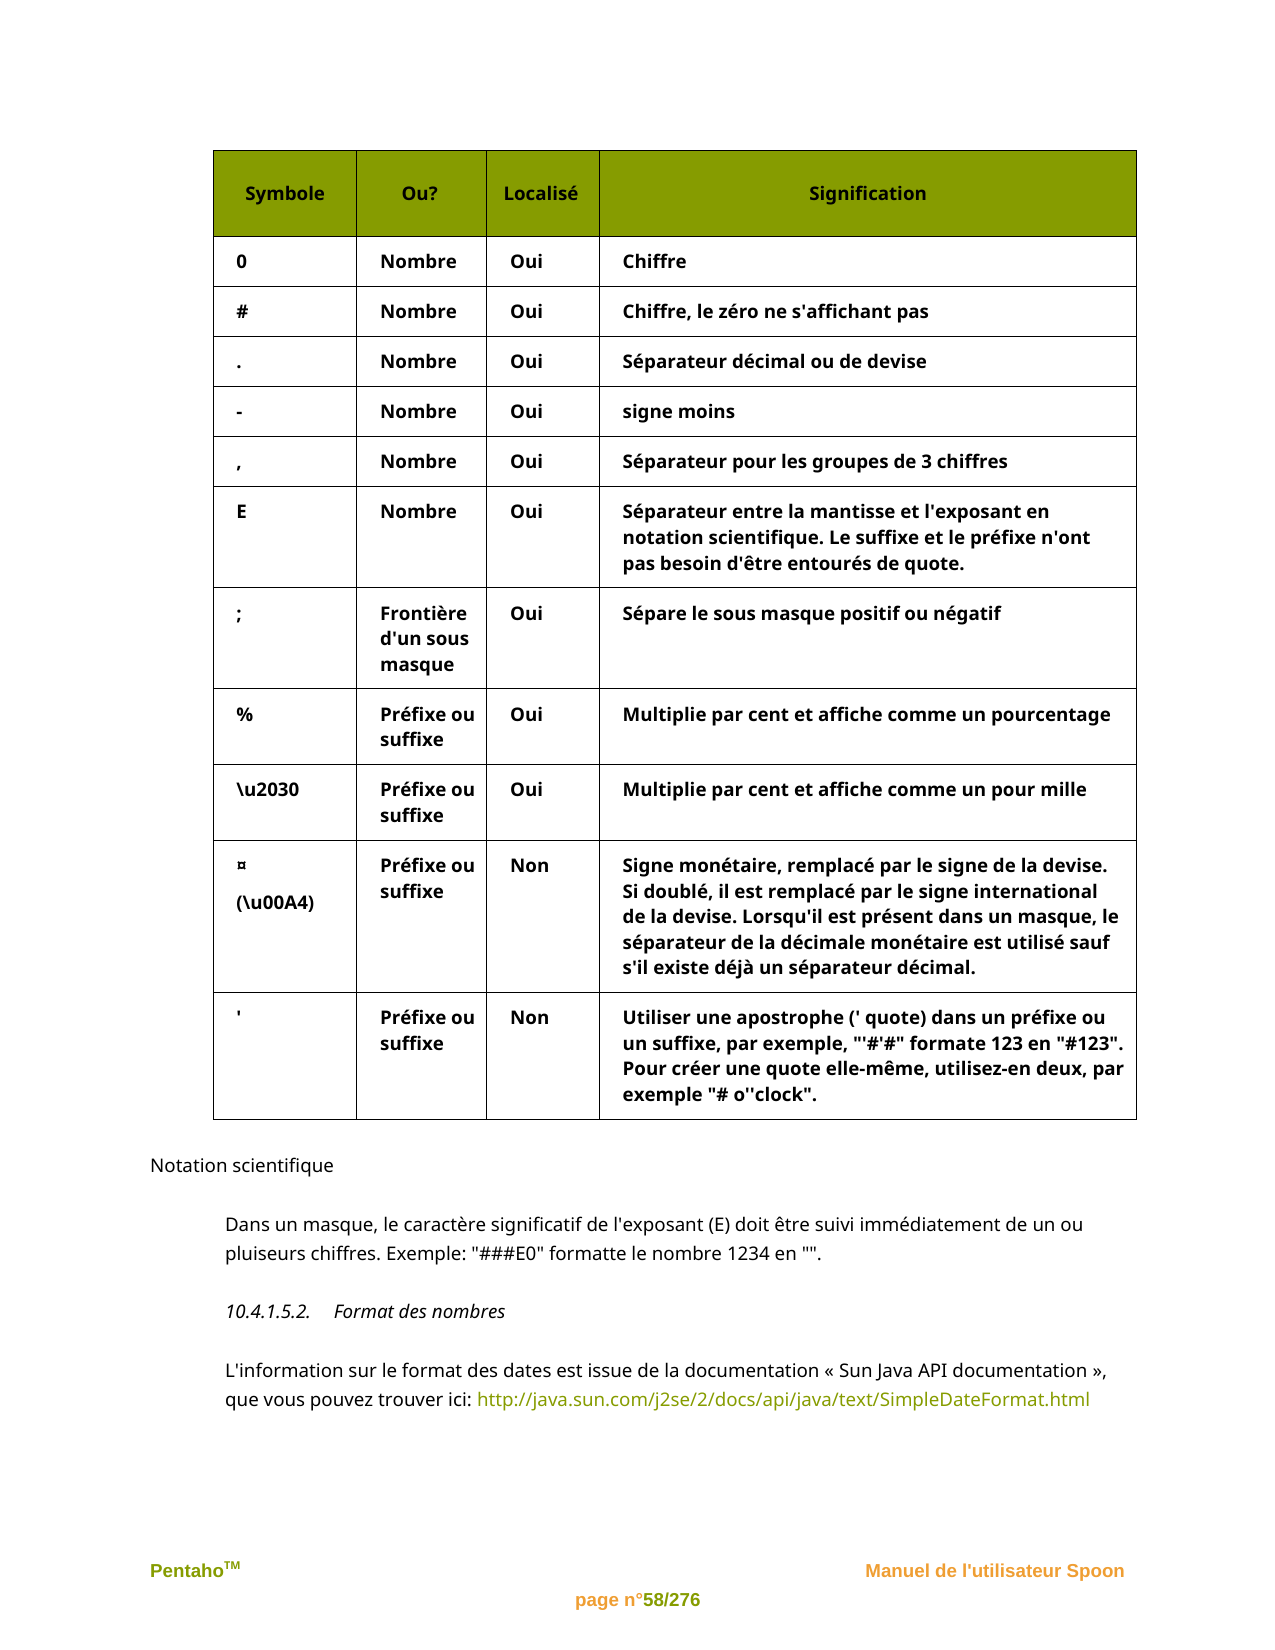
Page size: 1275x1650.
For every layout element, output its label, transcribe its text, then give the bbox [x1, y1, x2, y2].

table_cell Oui [487, 689, 599, 764]
table_cell Préfixe ou suffixe [357, 689, 486, 764]
table_cell ' [214, 993, 356, 1118]
table_cell Oui [487, 588, 599, 688]
table_cell Frontière d'un sous masque [357, 588, 486, 688]
table_header Ou? [357, 151, 486, 236]
table_cell Non [487, 993, 599, 1118]
text L'information sur le format des dates est issue de la documentation « Sun Java API documentation », que vous pouvez trouver ici: http://java.sun.com/j2se/2/docs/api/java/text/SimpleDateFormat.html [225, 1354, 1125, 1412]
table_cell Multiplie par cent et affiche comme un pourcentage [600, 689, 1136, 764]
table_cell Signe monétaire, remplacé par le signe de la devise. Si doublé, il est remplacé par le signe international de la devise. Lorsqu'il est présent dans un masque, le séparateur de la décimale monétaire est utilisé sauf s'il existe déjà un séparateur décimal. [600, 841, 1136, 992]
table_cell Préfixe ou suffixe [357, 841, 486, 992]
table_cell Nombre [357, 487, 486, 587]
table_cell Utiliser une apostrophe (' quote) dans un préfixe ou un suffixe, par exemple, "'#'#" formate 123 en "#123". Pour créer une quote elle-même, utilisez-en deux, par exemple "# o''clock". [600, 993, 1136, 1118]
table_cell Sépare le sous masque positif ou négatif [600, 588, 1136, 688]
text Dans un masque, le caractère significatif de l'exposant (E) doit être suivi immédiatement de un ou pluiseurs chiffres. Exemple: "###E0" formatte le nombre 1234 en "". [225, 1208, 1125, 1266]
table_cell ¤ (\u00A4) [214, 841, 356, 992]
table_cell Nombre [357, 287, 486, 336]
table_cell Oui [487, 487, 599, 587]
table_cell ; [214, 588, 356, 688]
table_cell % [214, 689, 356, 764]
table_cell Séparateur décimal ou de devise [600, 337, 1136, 386]
table_cell 0 [214, 237, 356, 286]
table_cell Nombre [357, 337, 486, 386]
table_cell \u2030 [214, 765, 356, 839]
table_cell Séparateur entre la mantisse et l'exposant en notation scientifique. Le suffixe et le préfixe n'ont pas besoin d'être entourés de quote. [600, 487, 1136, 587]
table_cell , [214, 437, 356, 486]
table_cell Multiplie par cent et affiche comme un pour mille [600, 765, 1136, 839]
table_cell Préfixe ou suffixe [357, 993, 486, 1118]
subtitle Format des nombres [225, 1295, 1125, 1324]
table_cell Séparateur pour les groupes de 3 chiffres [600, 437, 1136, 486]
table_cell Nombre [357, 237, 486, 286]
table_cell Non [487, 841, 599, 992]
text Notation scientifique [150, 1149, 1125, 1178]
table_cell - [214, 387, 356, 436]
table_cell Oui [487, 437, 599, 486]
table_cell E [214, 487, 356, 587]
table_cell Oui [487, 387, 599, 436]
table_cell Oui [487, 337, 599, 386]
table_cell signe moins [600, 387, 1136, 436]
table_cell Oui [487, 237, 599, 286]
table_header Symbole [214, 151, 356, 236]
table_cell Oui [487, 287, 599, 336]
table_cell Chiffre, le zéro ne s'affichant pas [600, 287, 1136, 336]
table_cell Chiffre [600, 237, 1136, 286]
table_cell Nombre [357, 437, 486, 486]
table_cell # [214, 287, 356, 336]
table_header Localisé [487, 151, 599, 236]
table_cell Préfixe ou suffixe [357, 765, 486, 839]
table_cell Oui [487, 765, 599, 839]
table_header Signification [600, 151, 1136, 236]
table_cell . [214, 337, 356, 386]
table_cell Nombre [357, 387, 486, 436]
